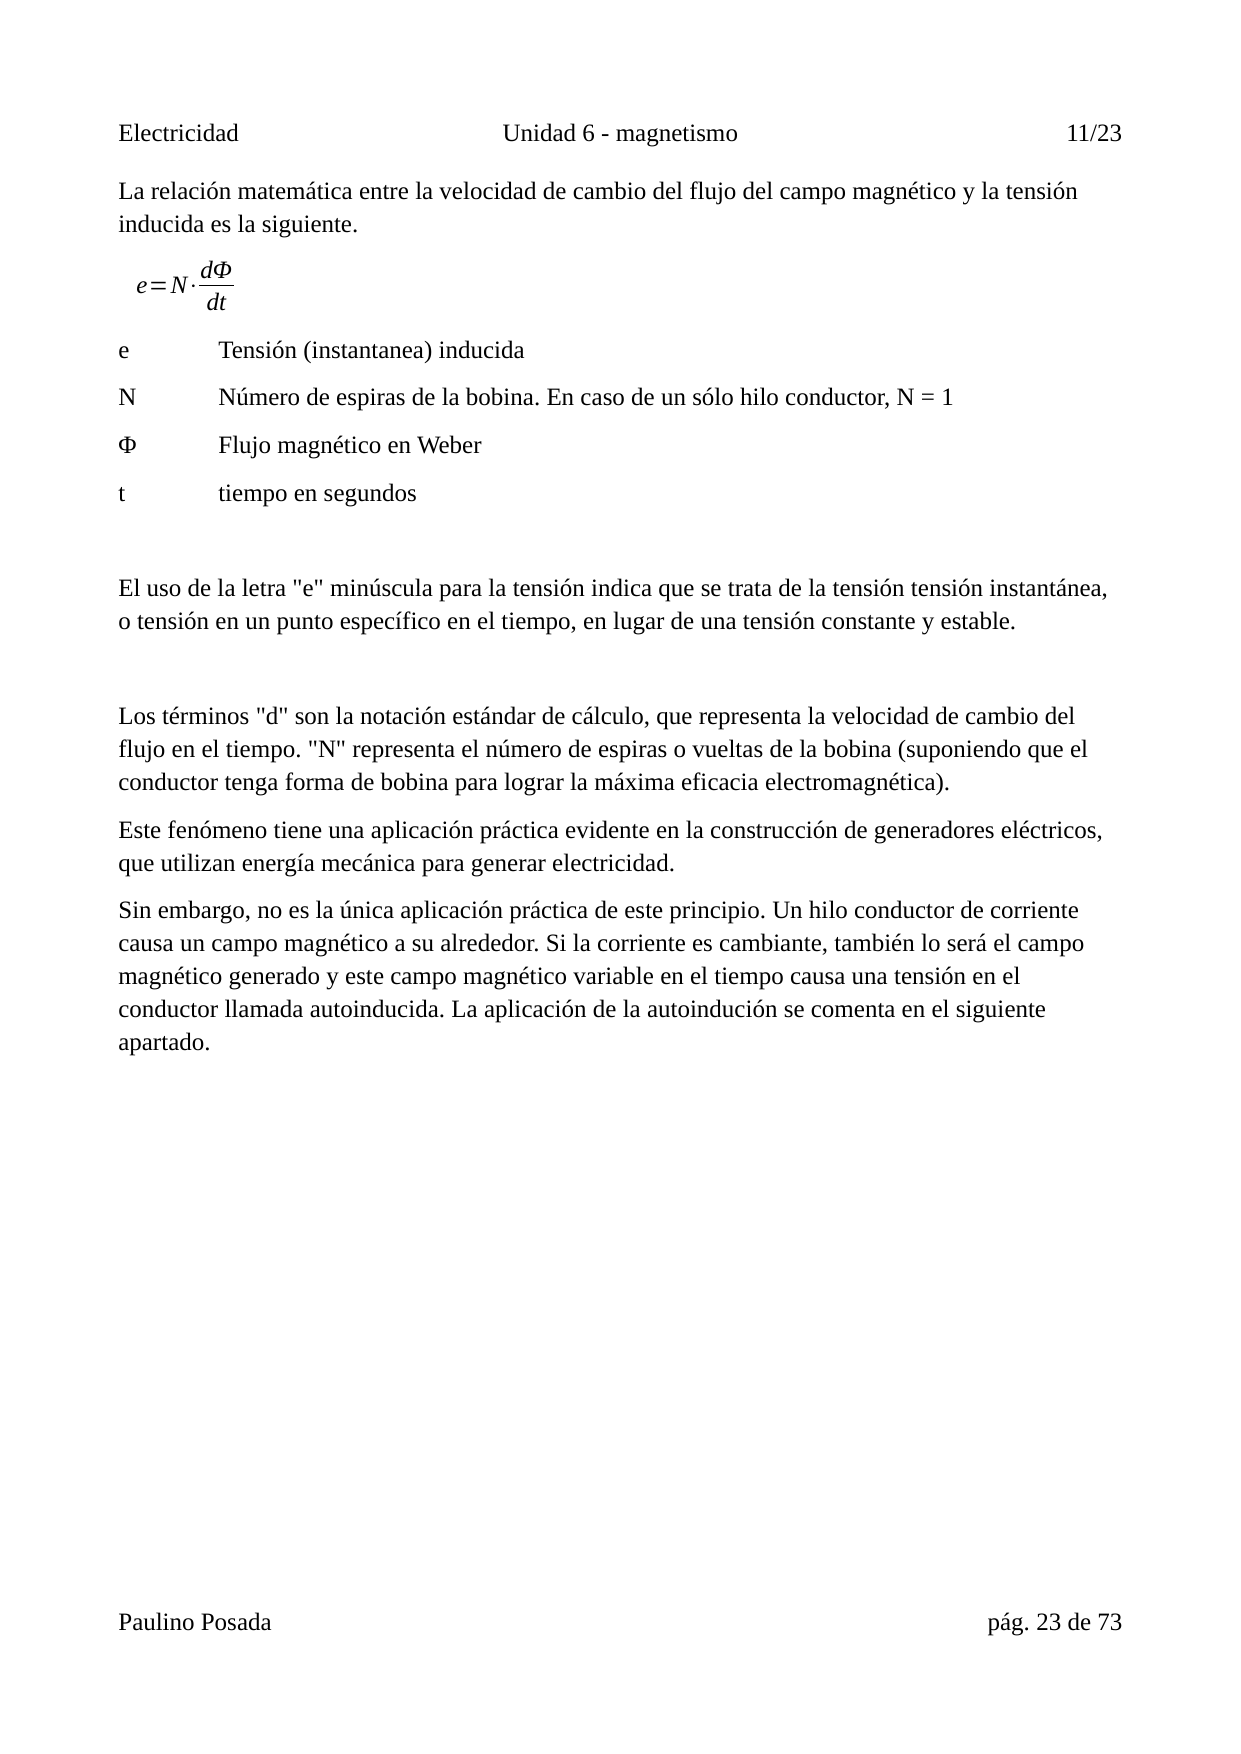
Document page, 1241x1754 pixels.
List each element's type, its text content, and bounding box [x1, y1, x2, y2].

text El uso de la letra "e" minúscula para la tensión indica que se trata de la tensión tensión instantánea, o tensión en un punto específico en el tiempo, en lugar de una tensión constante y estable. [118, 573, 1122, 634]
text Sin embargo, no es la única aplicación práctica de este principio. Un hilo conductor de corriente causa un campo magnético a su alrededor. Si la corriente es cambiante, también lo será el campo magnético generado y este campo magnético variable en el tiempo causa una tensión en el conductor llamada autoinducida. La aplicación de la autoindución se comenta en el siguiente apartado. [118, 895, 1122, 1056]
text Este fenómeno tiene una aplicación práctica evidente en la construcción de generadores eléctricos, que utilizan energía mecánica para generar electricidad. [118, 815, 1122, 876]
text Φ Flujo magnético en Weber [118, 430, 1122, 459]
text e Tensión (instantanea) inducida [118, 335, 1122, 363]
text N Número de espiras de la bobina. En caso de un sólo hilo conductor, N = 1 [118, 382, 1122, 411]
text t tiempo en segundos [118, 478, 1122, 506]
text Los términos "d" son la notación estándar de cálculo, que representa la velocidad de cambio del flujo en el tiempo. "N" representa el número de espiras o vueltas de la bobina (suponiendo que el conductor tenga forma de bobina para lograr la máxima eficacia electromagnética). [118, 701, 1122, 796]
text La relación matemática entre la velocidad de cambio del flujo del campo magnético y la tensión inducida es la siguiente. [118, 176, 1122, 238]
